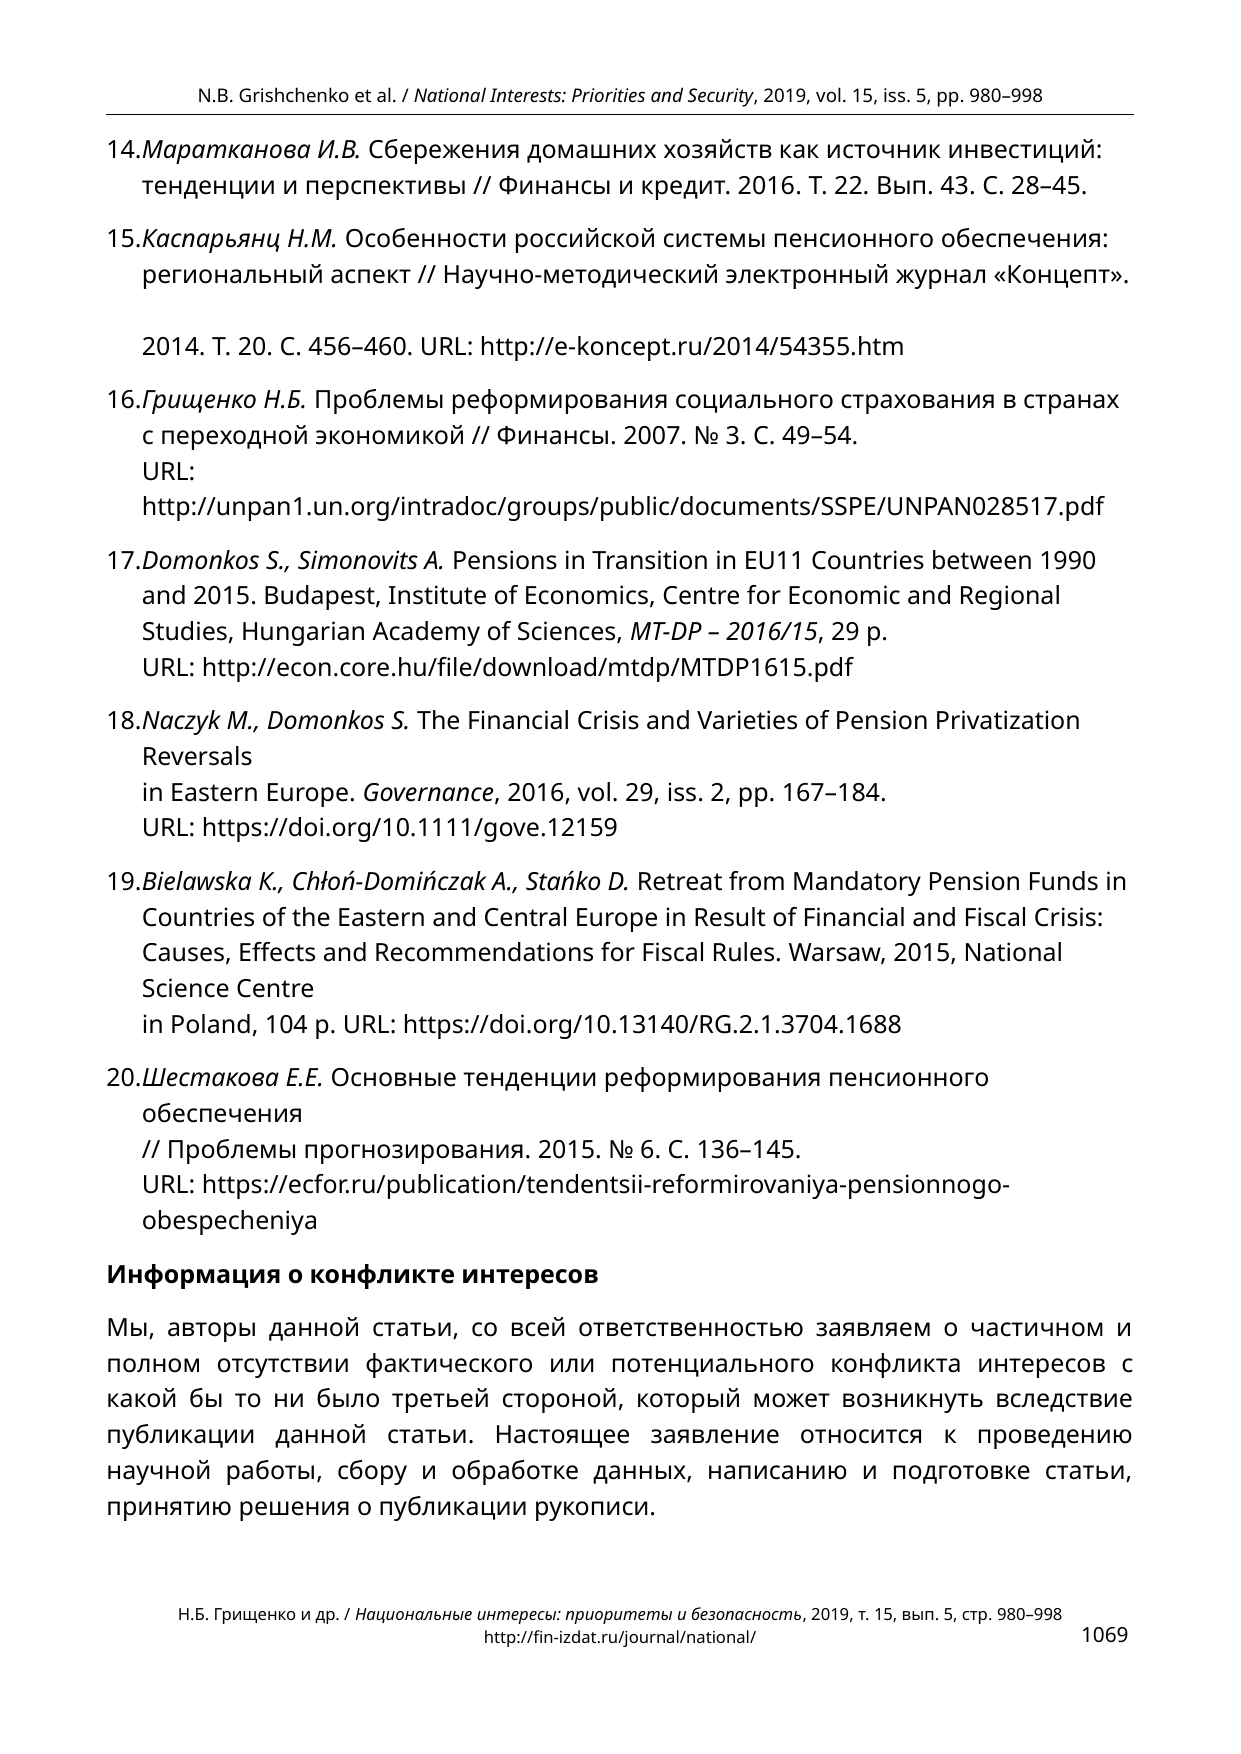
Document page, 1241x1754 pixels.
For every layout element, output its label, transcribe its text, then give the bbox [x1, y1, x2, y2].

list Шестакова Е.Е. Основные тенденции реформирования пенсионного обеспечения // Проблемы прогнозирования. 2015. № 6. С. 136–145. URL: https://ecfor.ru/publication/tendentsii-reformirovaniya-pensionnogo-obespecheniya [106, 1060, 1134, 1237]
list Domonkos S., Simonovits A. Pensions in Transition in EU11 Countries between 1990 and 2015. Budapest, Institute of Economics, Centre for Economic and Regional Studies, Hungarian Academy of Sciences, MT-DP – 2016/15, 29 p. URL: http://econ.core.hu/file/download/mtdp/MTDP1615.pdf [106, 542, 1134, 683]
list Bielawska К., Chłoń-Domińczak А., Stańko D. Retreat from Mandatory Pension Funds in Countries of the Eastern and Central Europe in Result of Financial and Fiscal Crisis: Causes, Effects and Recommendations for Fiscal Rules. Warsaw, 2015, National Science Centre in Poland, 104 p. URL: https://doi.org/10.13140/RG.2.1.3704.1688 [106, 863, 1134, 1041]
text Мы, авторы данной статьи, со всей ответственностью заявляем о частичном и полном отсутствии фактического или потенциального конфликта интересов с какой бы то ни было третьей стороной, который может возникнуть вследствие публикации данной статьи. Настоящее заявление относится к проведению научной работы, сбору и обработке данных, написанию и подготовке статьи, принятию решения о публикации рукописи. [106, 1310, 1134, 1522]
list Каспарьянц Н.М. Особенности российской системы пенсионного обеспечения: региональный аспект // Научно-методический электронный журнал «Концепт». 2014. Т. 20. С. 456–460. URL: http://e-koncept.ru/2014/54355.htm [106, 221, 1134, 362]
list Naczyk M., Domonkos S. The Financial Crisis and Varieties of Pension Privatization Reversals in Eastern Europe. Governance, 2016, vol. 29, iss. 2, pр. 167–184. URL: https://doi.org/10.1111/gove.12159 [106, 703, 1134, 844]
text Информация о конфликте интересов [106, 1256, 1134, 1290]
list Грищенко Н.Б. Проблемы реформирования социального страхования в странах с переходной экономикой // Финансы. 2007. № 3. С. 49–54. URL: http://unpan1.un.org/intradoc/groups/public/documents/SSPE/UNPAN028517.pdf [106, 382, 1134, 523]
list Маратканова И.В. Сбережения домашних хозяйств как источник инвестиций: тенденции и перспективы // Финансы и кредит. 2016. Т. 22. Вып. 43. С. 28–45. [106, 132, 1134, 202]
